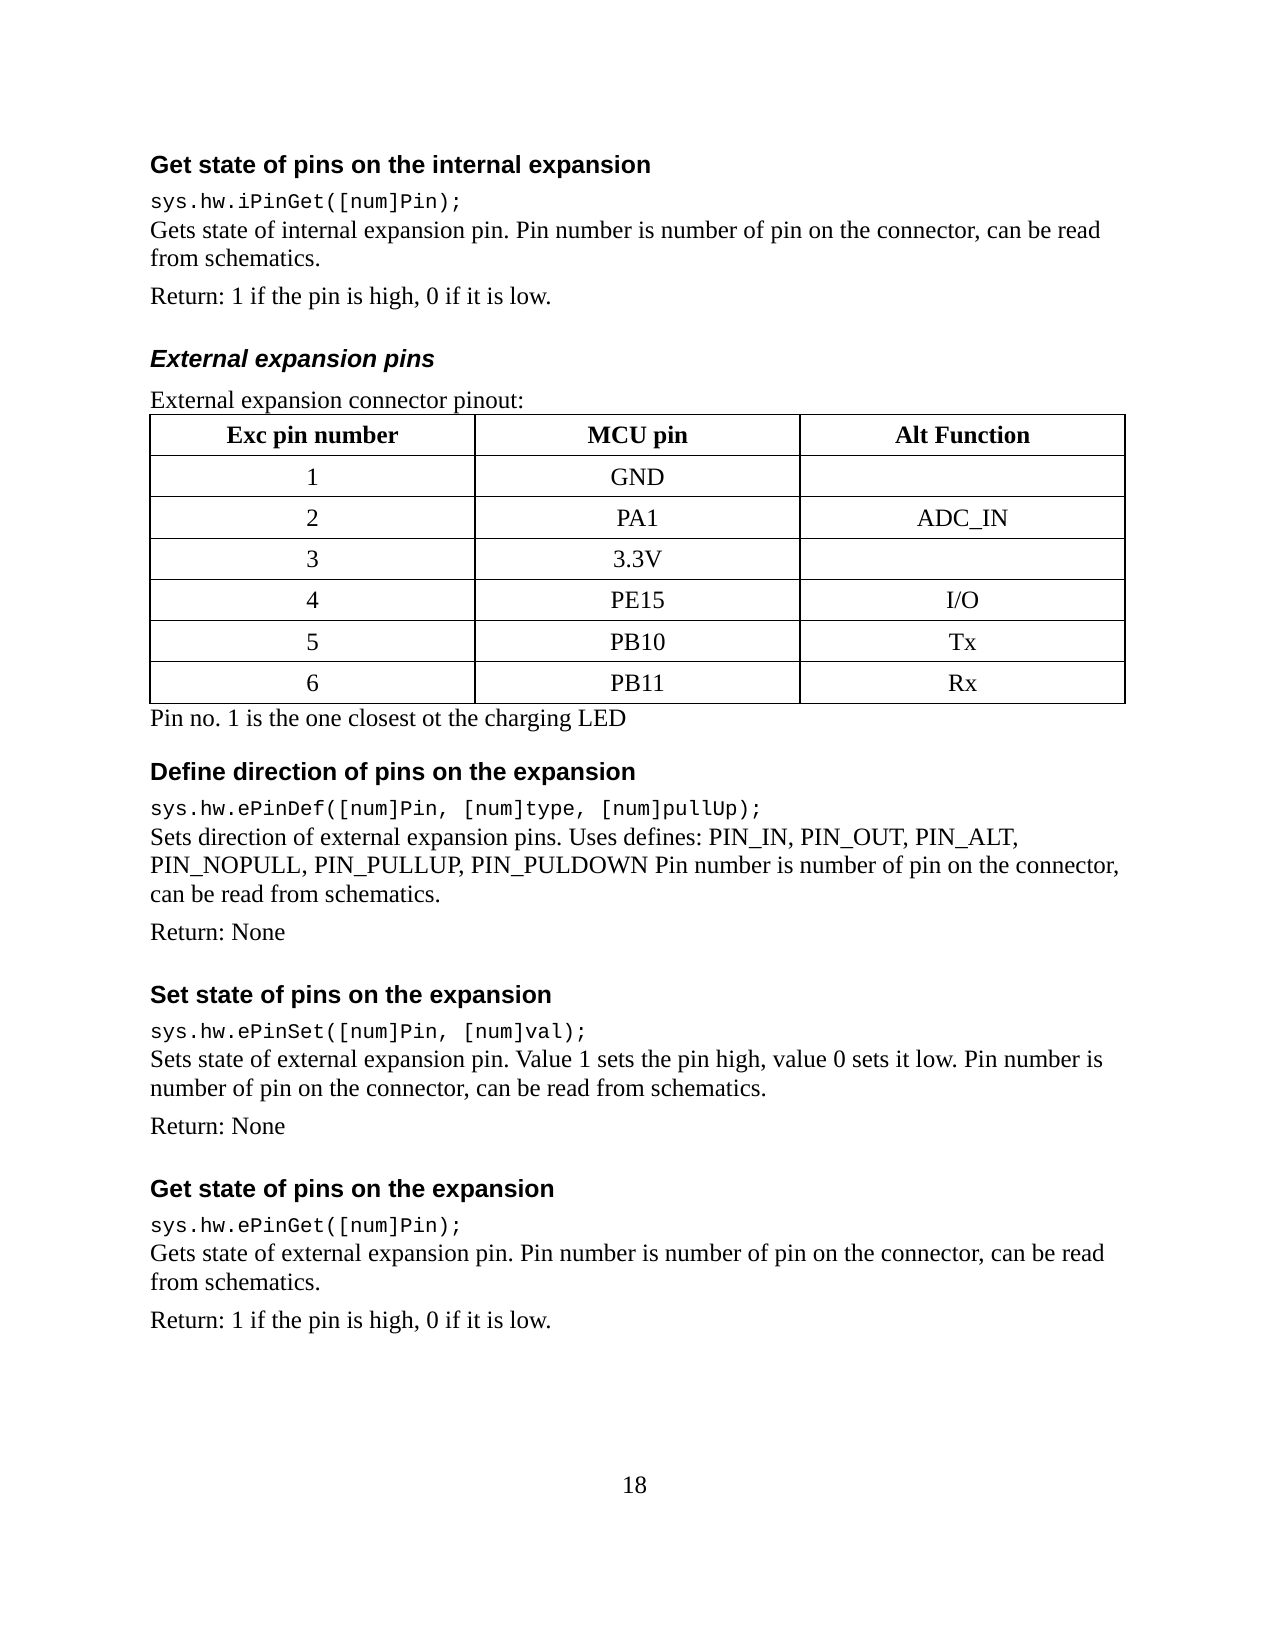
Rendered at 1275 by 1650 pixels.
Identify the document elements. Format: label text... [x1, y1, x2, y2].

table_header Alt Function [801, 415, 1124, 455]
table_cell 5 [151, 621, 474, 661]
subtitle Get state of pins on the internal expansion [150, 150, 1125, 178]
text Return: 1 if the pin is high, 0 if it is low. [150, 281, 1125, 310]
table_cell 4 [151, 580, 474, 620]
text Sets state of external expansion pin. Value 1 sets the pin high, value 0 sets it low. Pin number is number of pin on the connector, can be read from schematics. [150, 1044, 1125, 1102]
subtitle Get state of pins on the expansion [150, 1174, 1125, 1202]
text Sets direction of external expansion pins. Uses defines: PIN_IN, PIN_OUT, PIN_ALT, PIN_NOPULL, PIN_PULLUP, PIN_PULDOWN Pin number is number of pin on the connector, can be read from schematics. [150, 822, 1125, 908]
text Pin no. 1 is the one closest ot the charging LED [150, 704, 1125, 732]
table_cell GND [476, 456, 799, 496]
table_cell PE15 [476, 580, 799, 620]
table_cell Tx [801, 621, 1124, 661]
text sys.hw.ePinDef([num]Pin, [num]type, [num]pullUp); [150, 798, 1125, 822]
text sys.hw.ePinSet([num]Pin, [num]val); [150, 1021, 1125, 1044]
text External expansion connector pinout: [150, 385, 1125, 414]
table_cell PB11 [476, 662, 799, 702]
table_cell I/O [801, 580, 1124, 620]
table_cell 3.3V [476, 539, 799, 579]
table_cell Rx [801, 662, 1124, 702]
table_cell [801, 456, 1124, 496]
text Return: None [150, 1111, 1125, 1140]
table_cell ADC_IN [801, 497, 1124, 537]
subtitle Define direction of pins on the expansion [150, 757, 1125, 786]
table_cell PB10 [476, 621, 799, 661]
table_cell 1 [151, 456, 474, 496]
table_cell [801, 539, 1124, 579]
text Return: 1 if the pin is high, 0 if it is low. [150, 1305, 1125, 1333]
table_cell 2 [151, 497, 474, 537]
subtitle External expansion pins [150, 344, 1125, 372]
table_cell 3 [151, 539, 474, 579]
text Return: None [150, 917, 1125, 946]
text Gets state of internal expansion pin. Pin number is number of pin on the connector, can be read from schematics. [150, 215, 1125, 272]
subtitle Set state of pins on the expansion [150, 980, 1125, 1008]
table_cell 6 [151, 662, 474, 702]
text Gets state of external expansion pin. Pin number is number of pin on the connector, can be read from schematics. [150, 1238, 1125, 1296]
table_header MCU pin [476, 415, 799, 455]
table_cell PA1 [476, 497, 799, 537]
table_header Exc pin number [151, 415, 474, 455]
text sys.hw.iPinGet([num]Pin); [150, 191, 1125, 215]
text sys.hw.ePinGet([num]Pin); [150, 1215, 1125, 1238]
